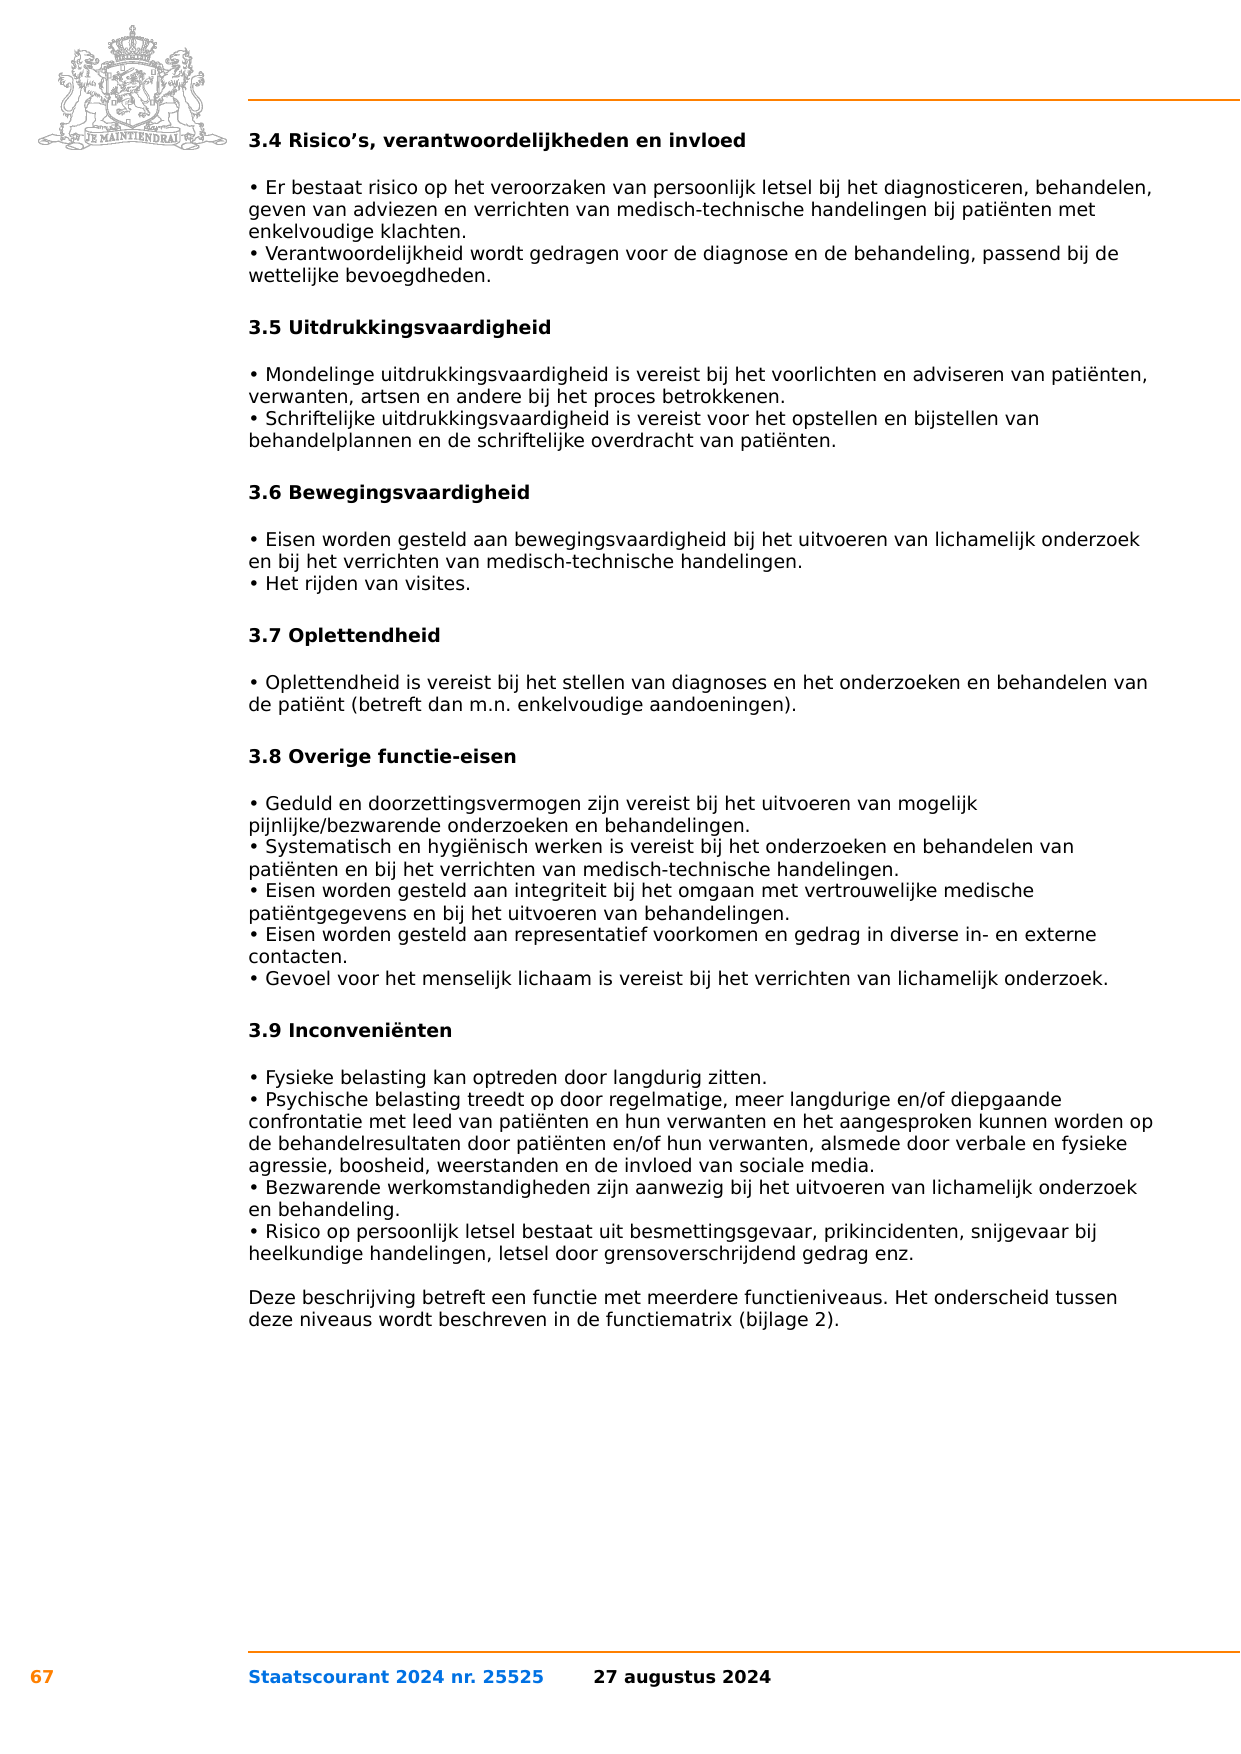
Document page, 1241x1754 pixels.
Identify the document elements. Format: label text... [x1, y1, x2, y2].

text • Psychische belasting treedt op door regelmatige, meer langdurige en/of diepgaande confrontatie met leed van patiënten en hun verwanten en het aangesproken kunnen worden op de behandelresultaten door patiënten en/of hun verwanten, alsmede door verbale en fysieke agressie, boosheid, weerstanden en de invloed van sociale media. [248, 1089, 1163, 1177]
text • Bezwarende werkomstandigheden zijn aanwezig bij het uitvoeren van lichamelijk onderzoek en behandeling. [248, 1177, 1163, 1221]
text • Fysieke belasting kan optreden door langdurig zitten. [248, 1067, 1163, 1089]
subtitle 3.8 Overige functie-eisen [248, 746, 1163, 767]
text • Oplettendheid is vereist bij het stellen van diagnoses en het onderzoeken en behandelen van de patiënt (betreft dan m.n. enkelvoudige aandoeningen). [248, 672, 1163, 716]
text • Risico op persoonlijk letsel bestaat uit besmettingsgevaar, prikincidenten, snijgevaar bij heelkundige handelingen, letsel door grensoverschrijdend gedrag enz. [248, 1221, 1163, 1265]
text • Mondelinge uitdrukkingsvaardigheid is vereist bij het voorlichten en adviseren van patiënten, verwanten, artsen en andere bij het proces betrokkenen. [248, 364, 1163, 408]
text • Gevoel voor het menselijk lichaam is vereist bij het verrichten van lichamelijk onderzoek. [248, 968, 1163, 990]
text • Schriftelijke uitdrukkingsvaardigheid is vereist voor het opstellen en bijstellen van behandelplannen en de schriftelijke overdracht van patiënten. [248, 408, 1163, 452]
text • Eisen worden gesteld aan representatief voorkomen en gedrag in diverse in- en externe contacten. [248, 924, 1163, 968]
text • Er bestaat risico op het veroorzaken van persoonlijk letsel bij het diagnosticeren, behandelen, geven van adviezen en verrichten van medisch-technische handelingen bij patiënten met enkelvoudige klachten. [248, 177, 1163, 243]
text • Geduld en doorzettingsvermogen zijn vereist bij het uitvoeren van mogelijk pijnlijke/bezwarende onderzoeken en behandelingen. [248, 792, 1163, 836]
subtitle 3.4 Risico’s, verantwoordelijkheden en invloed [248, 130, 1163, 152]
subtitle 3.5 Uitdrukkingsvaardigheid [248, 317, 1163, 339]
subtitle 3.6 Bewegingsvaardigheid [248, 482, 1163, 504]
text • Het rijden van visites. [248, 573, 1163, 594]
subtitle 3.7 Oplettendheid [248, 624, 1163, 647]
text • Eisen worden gesteld aan bewegingsvaardigheid bij het uitvoeren van lichamelijk onderzoek en bij het verrichten van medisch-technische handelingen. [248, 529, 1163, 573]
picture [38, 25, 227, 150]
subtitle 3.9 Inconveniënten [248, 1020, 1163, 1042]
text • Eisen worden gesteld aan integriteit bij het omgaan met vertrouwelijke medische patiëntgegevens en bij het uitvoeren van behandelingen. [248, 880, 1163, 924]
text • Verantwoordelijkheid wordt gedragen voor de diagnose en de behandeling, passend bij de wettelijke bevoegdheden. [248, 243, 1163, 287]
text • Systematisch en hygiënisch werken is vereist bij het onderzoeken en behandelen van patiënten en bij het verrichten van medisch-technische handelingen. [248, 836, 1163, 880]
text Deze beschrijving betreft een functie met meerdere functieniveaus. Het onderscheid tussen deze niveaus wordt beschreven in de functiematrix (bijlage 2). [248, 1287, 1163, 1331]
